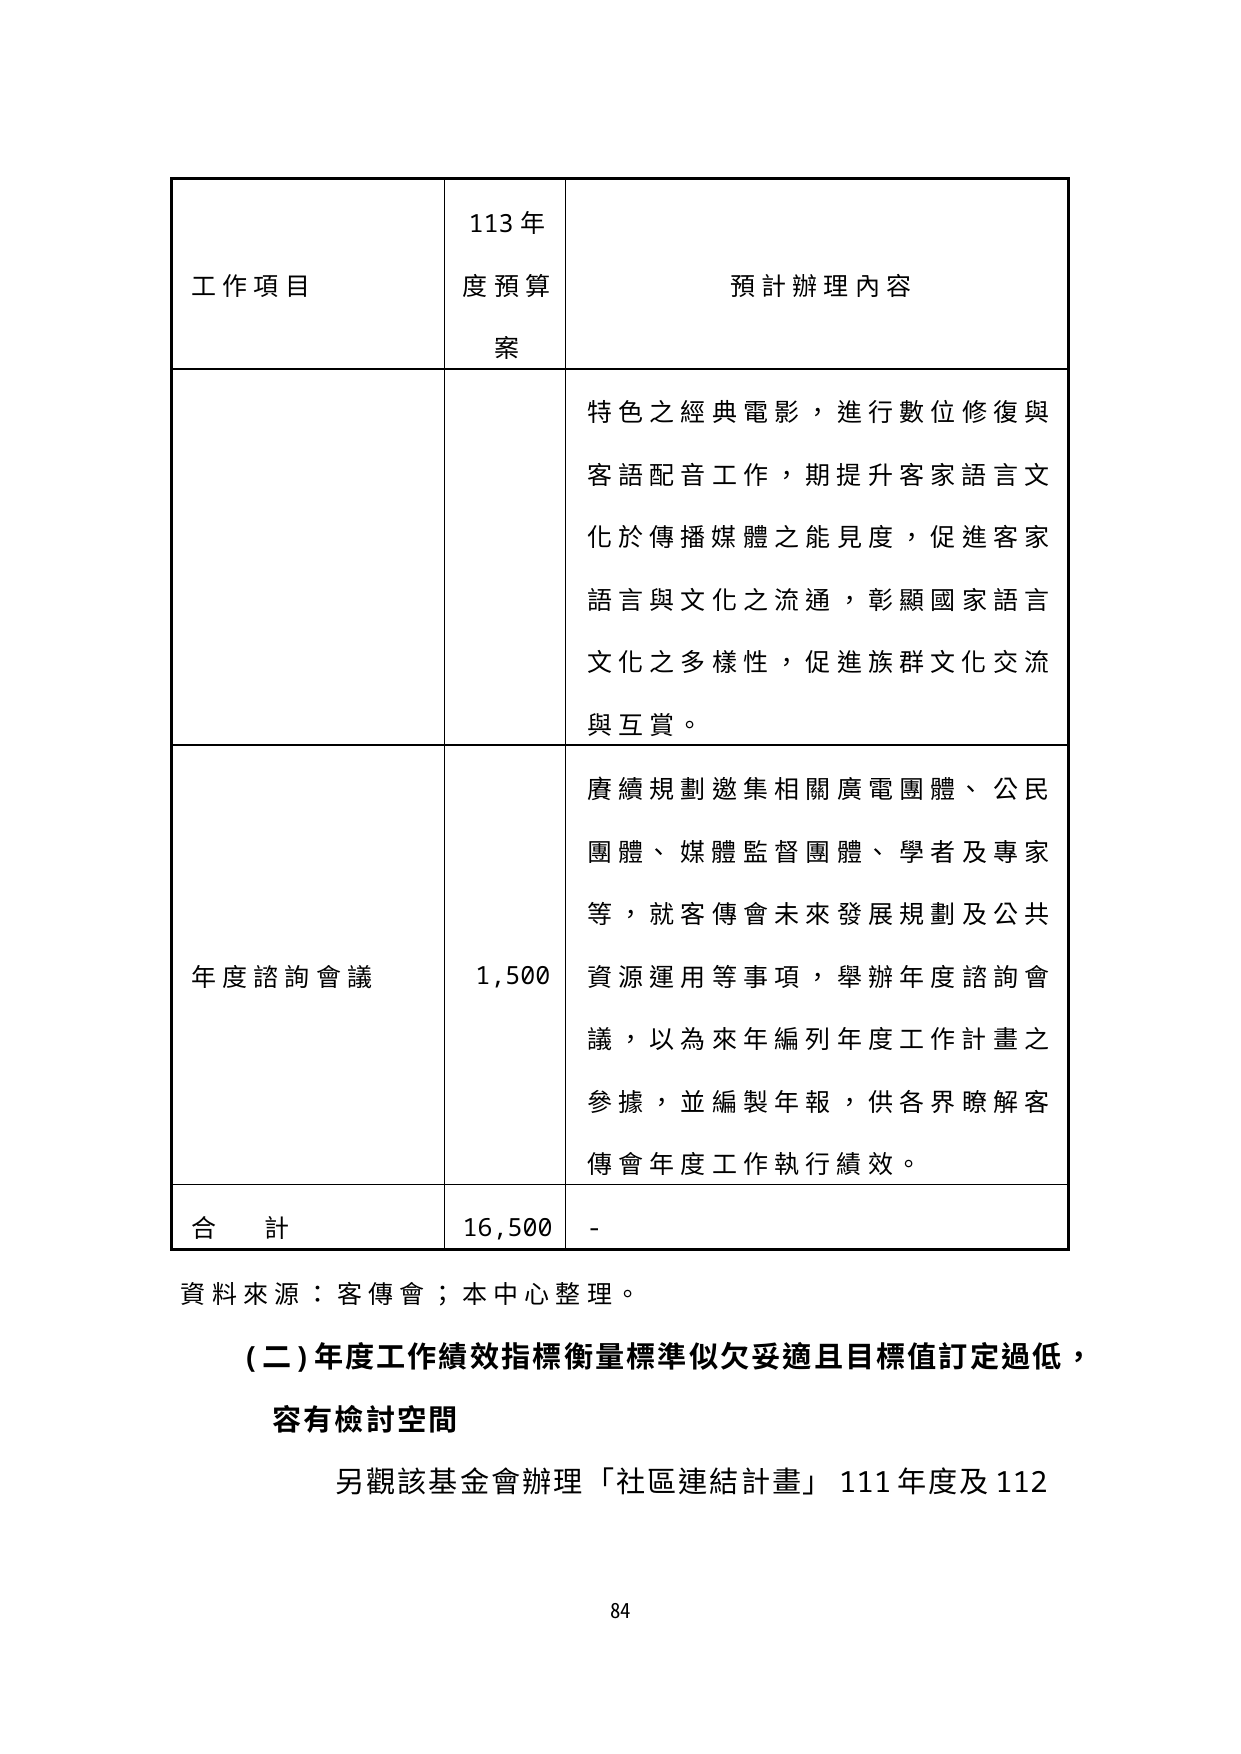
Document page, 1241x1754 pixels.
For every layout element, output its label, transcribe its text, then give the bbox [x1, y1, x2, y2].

table_cell 年度諮詢會議 [173, 746, 444, 1183]
text 另觀該基金會辦理「社區連結計畫」111年度及112 [266, 1438, 1063, 1501]
text (二)年度工作績效指標衡量標準似欠妥適且目標值訂定過低，容有檢討空間 [236, 1313, 1063, 1438]
table_cell [173, 370, 444, 744]
table_cell 1,500 [445, 746, 565, 1183]
table_cell - [566, 1185, 1067, 1247]
table_cell 合 計 [173, 1185, 444, 1247]
table_cell 賡續規劃邀集相關廣電團體、公民團體、媒體監督團體、學者及專家等，就客傳會未來發展規劃及公共資源運用等事項，舉辦年度諮詢會議，以為來年編列年度工作計畫之參據，並編製年報，供各界瞭解客傳會年度工作執行績效。 [566, 746, 1067, 1183]
text 資料來源：客傳會；本中心整理。 [168, 1251, 1063, 1313]
table_cell 特色之經典電影，進行數位修復與客語配音工作，期提升客家語言文化於傳播媒體之能見度，促進客家語言與文化之流通，彰顯國家語言文化之多樣性，促進族群文化交流與互賞。 [566, 370, 1067, 744]
table_header 113年度預算案 [445, 180, 565, 368]
table_header 工作項目 [173, 180, 444, 368]
table_cell [445, 370, 565, 744]
table_header 預計辦理內容 [566, 180, 1067, 368]
table_cell 16,500 [445, 1185, 565, 1247]
